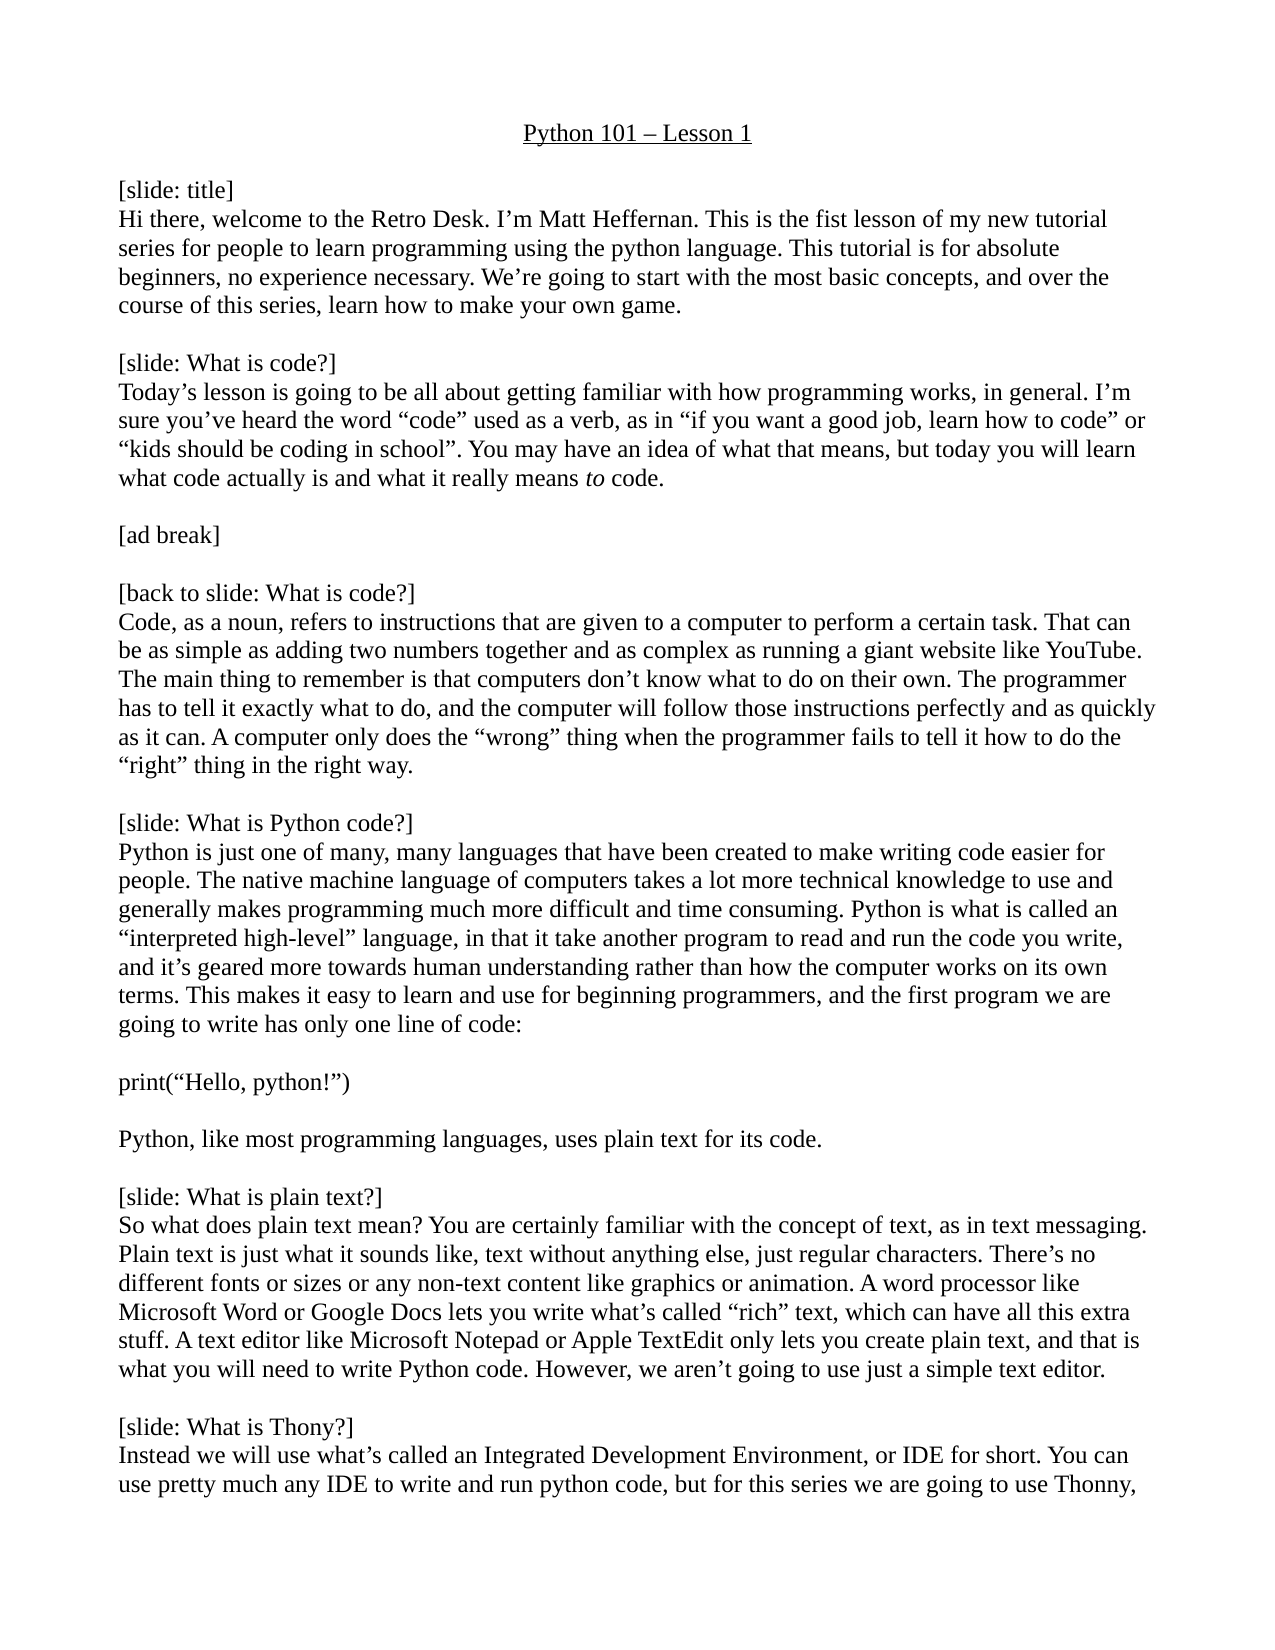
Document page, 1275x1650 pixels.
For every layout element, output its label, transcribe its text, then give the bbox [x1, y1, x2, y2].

text [slide: What is code?] [118, 348, 1157, 377]
text Code, as a noun, refers to instructions that are given to a computer to perform a certain task. That can be as simple as adding two numbers together and as complex as running a giant website like YouTube. The main thing to remember is that computers don’t know what to do on their own. The programmer has to tell it exactly what to do, and the computer will follow those instructions perfectly and as quickly as it can. A computer only does the “wrong” thing when the programmer fails to tell it how to do the “right” thing in the right way. [118, 607, 1157, 779]
text [slide: What is Thony?] [118, 1412, 1157, 1441]
text [slide: What is plain text?] [118, 1182, 1157, 1211]
text [back to slide: What is code?] [118, 578, 1157, 607]
text Instead we will use what’s called an Integrated Development Environment, or IDE for short. You can use pretty much any IDE to write and run python code, but for this series we are going to use Thonny, [118, 1441, 1157, 1498]
text [slide: What is Python code?] [118, 808, 1157, 837]
text Python is just one of many, many languages that have been created to make writing code easier for people. The native machine language of computers takes a lot more technical knowledge to use and generally makes programming much more difficult and time consuming. Python is what is called an “interpreted high-level” language, in that it take another program to read and run the code you write, and it’s geared more towards human understanding rather than how the computer works on its own terms. This makes it easy to learn and use for beginning programmers, and the first program we are going to write has only one line of code: [118, 837, 1157, 1038]
text [slide: title] [118, 176, 1157, 204]
text [ad break] [118, 521, 1157, 549]
text Python, like most programming languages, uses plain text for its code. [118, 1124, 1157, 1153]
text So what does plain text mean? You are certainly familiar with the concept of text, as in text messaging. Plain text is just what it sounds like, text without anything else, just regular characters. There’s no different fonts or sizes or any non-text content like graphics or animation. A word processor like Microsoft Word or Google Docs lets you write what’s called “rich” text, which can have all this extra stuff. A text editor like Microsoft Notepad or Apple TextEdit only lets you create plain text, and that is what you will need to write Python code. However, we aren’t going to use just a simple text editor. [118, 1211, 1157, 1383]
text print(“Hello, python!”) [118, 1067, 1157, 1096]
text Hi there, welcome to the Retro Desk. I’m Matt Heffernan. This is the fist lesson of my new tutorial series for people to learn programming using the python language. This tutorial is for absolute beginners, no experience necessary. We’re going to start with the most basic concepts, and over the course of this series, learn how to make your own game. [118, 204, 1157, 319]
text Python 101 – Lesson 1 [118, 118, 1157, 147]
text Today’s lesson is going to be all about getting familiar with how programming works, in general. I’m sure you’ve heard the word “code” used as a verb, as in “if you want a good job, learn how to code” or “kids should be coding in school”. You may have an idea of what that means, but today you will learn what code actually is and what it really means to code. [118, 377, 1157, 492]
